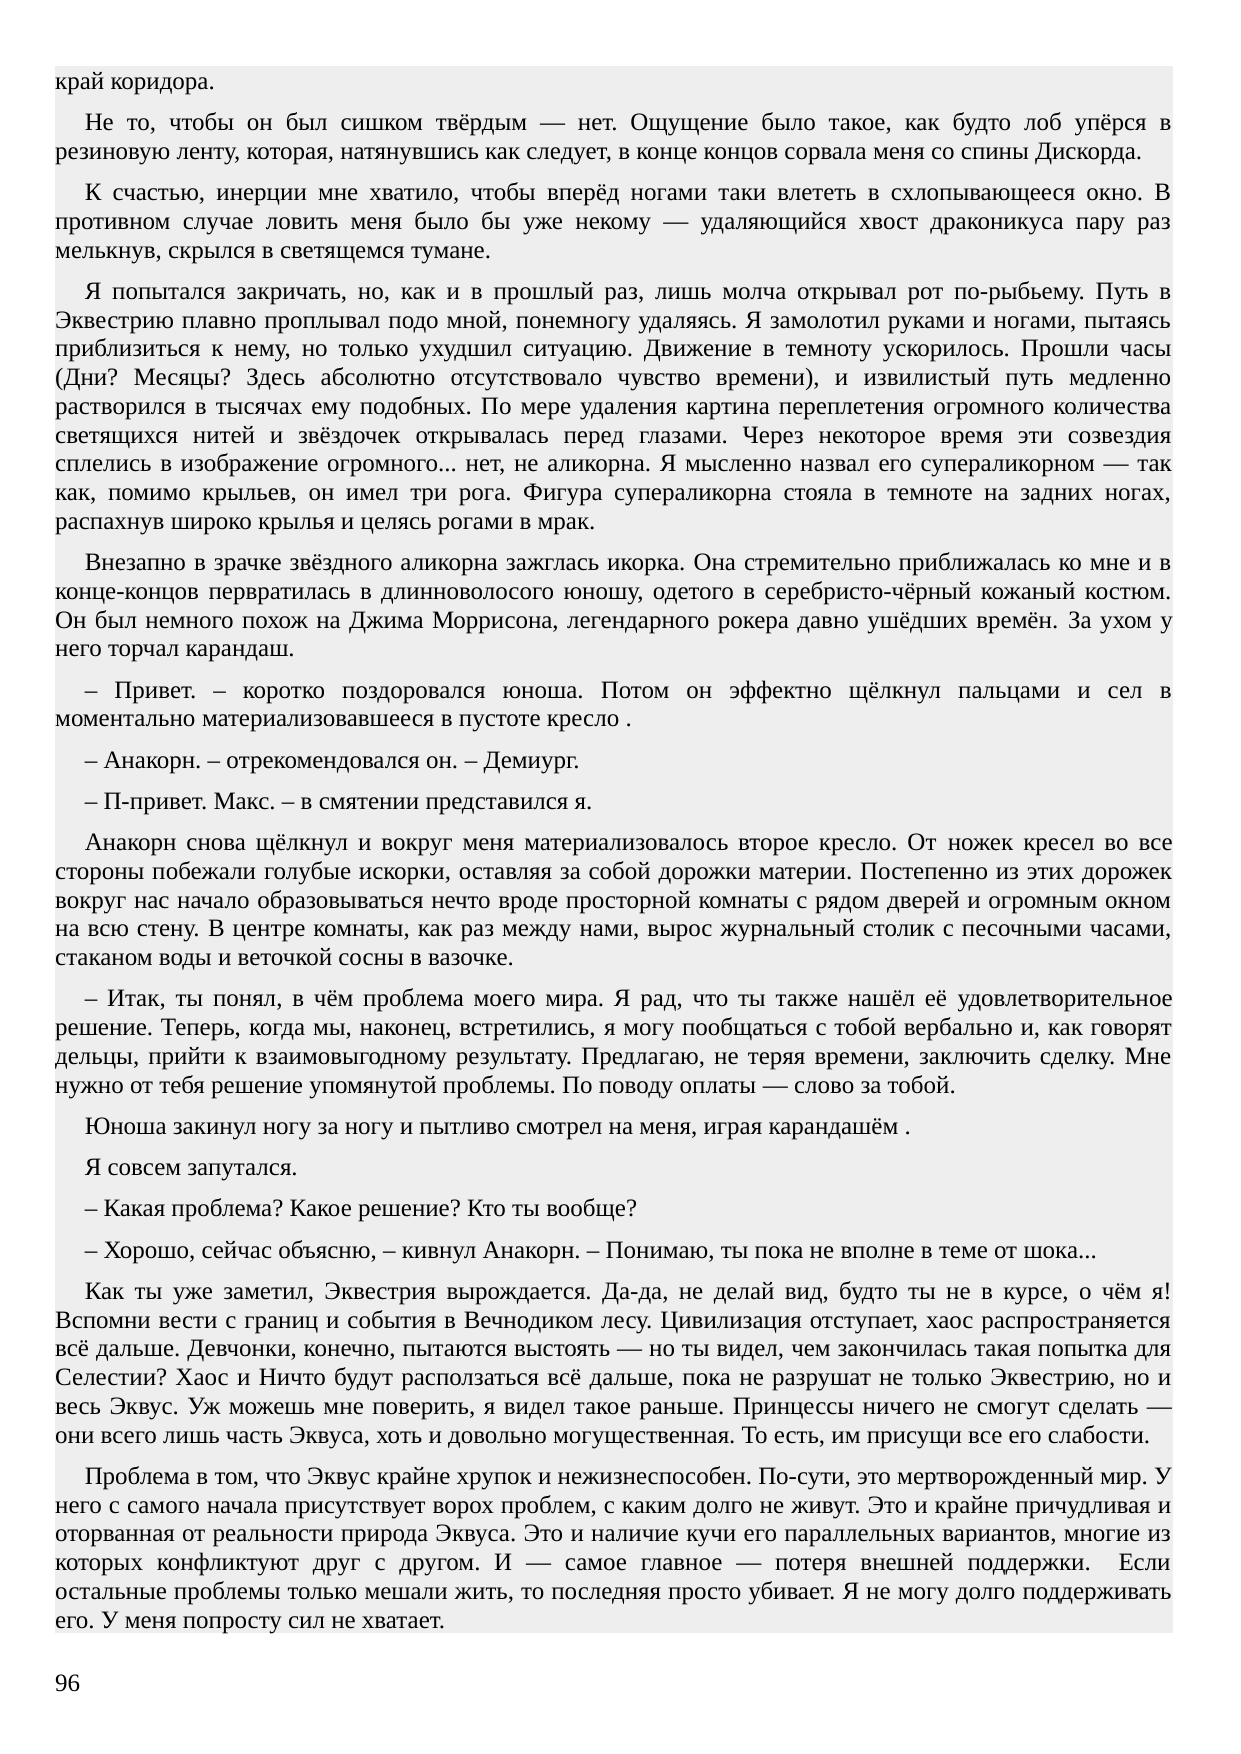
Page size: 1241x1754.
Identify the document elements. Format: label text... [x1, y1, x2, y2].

text – Какая проблема? Какое решение? Кто ты вообще? [55, 1193, 1173, 1222]
text Я совсем запутался. [55, 1152, 1173, 1181]
text край коридора. [55, 66, 1173, 95]
text К счастью, инерции мне хватило, чтобы вперёд ногами таки влететь в схлопывающееся окно. В противном случае ловить меня было бы уже некому — удаляющийся хвост драконикуса пару раз мелькнув, скрылся в светящемся тумане. [55, 177, 1173, 263]
text Юноша закинул ногу за ногу и пытливо смотрел на меня, играя карандашём . [55, 1111, 1173, 1140]
text Внезапно в зрачке звёздного аликорна зажглась икорка. Она стремительно приближалась ко мне и в конце-концов первратилась в длинноволосого юношу, одетого в серебристо-чёрный кожаный костюм. Он был немного похож на Джима Моррисона, легендарного рокера давно ушёдших времён. За ухом у него торчал карандаш. [55, 547, 1173, 662]
text Анакорн снова щёлкнул и вокруг меня материализовалось второе кресло. От ножек кресел во все стороны побежали голубые искорки, оставляя за собой дорожки материи. Постепенно из этих дорожек вокруг нас начало образовываться нечто вроде просторной комнаты с рядом дверей и огромным окном на всю стену. В центре комнаты, как раз между нами, вырос журнальный столик с песочными часами, стаканом воды и веточкой сосны в вазочке. [55, 827, 1173, 971]
text – Привет. – коротко поздоровался юноша. Потом он эффектно щёлкнул пальцами и сел в моментально материализовавшееся в пустоте кресло . [55, 675, 1173, 732]
text – П-привет. Макс. – в смятении представился я. [55, 786, 1173, 815]
text – Анакорн. – отрекомендовался он. – Демиург. [55, 745, 1173, 773]
text Я попытался закричать, но, как и в прошлый раз, лишь молча открывал рот по-рыбьему. Путь в Эквестрию плавно проплывал подо мной, понемногу удаляясь. Я замолотил руками и ногами, пытаясь приблизиться к нему, но только ухудшил ситуацию. Движение в темноту ускорилось. Прошли часы (Дни? Месяцы? Здесь абсолютно отсутствовало чувство времени), и извилистый путь медленно растворился в тысячах ему подобных. По мере удаления картина переплетения огромного количества светящихся нитей и звёздочек открывалась перед глазами. Через некоторое время эти созвездия сплелись в изображение огромного... нет, не аликорна. Я мысленно назвал его супераликорном — так как, помимо крыльев, он имел три рога. Фигура супераликорна стояла в темноте на задних ногах, распахнув широко крылья и целясь рогами в мрак. [55, 276, 1173, 535]
text Как ты уже заметил, Эквестрия вырождается. Да-да, не делай вид, будто ты не в курсе, о чём я! Вспомни вести с границ и события в Вечнодиком лесу. Цивилизация отступает, хаос распространяется всё дальше. Девчонки, конечно, пытаются выстоять — но ты видел, чем закончилась такая попытка для Селестии? Хаос и Ничто будут расползаться всё дальше, пока не разрушат не только Эквестрию, но и весь Эквус. Уж можешь мне поверить, я видел такое раньше. Принцессы ничего не смогут сделать — они всего лишь часть Эквуса, хоть и довольно могущественная. То есть, им присущи все его слабости. [55, 1276, 1173, 1448]
text Не то, чтобы он был сишком твёрдым — нет. Ощущение было такое, как будто лоб упёрся в резиновую ленту, которая, натянувшись как следует, в конце концов сорвала меня со спины Дискорда. [55, 107, 1173, 165]
text – Итак, ты понял, в чём проблема моего мира. Я рад, что ты также нашёл её удовлетворительное решение. Теперь, когда мы, наконец, встретились, я могу пообщаться с тобой вербально и, как говорят дельцы, прийти к взаимовыгодному результату. Предлагаю, не теряя времени, заключить сделку. Мне нужно от тебя решение упомянутой проблемы. По поводу оплаты — слово за тобой. [55, 983, 1173, 1098]
text Проблема в том, что Эквус крайне хрупок и нежизнеспособен. По-сути, это мертворожденный мир. У него с самого начала присутствует ворох проблем, с каким долго не живут. Это и крайне причудливая и оторванная от реальности природа Эквуса. Это и наличие кучи его параллельных вариантов, многие из которых конфликтуют друг с другом. И — самое главное — потеря внешней поддержки. Если остальные проблемы только мешали жить, то последняя просто убивает. Я не могу долго поддерживать его. У меня попросту сил не хватает. [55, 1461, 1173, 1633]
text – Хорошо, сейчас объясню, – кивнул Анакорн. – Понимаю, ты пока не вполне в теме от шока... [55, 1235, 1173, 1263]
